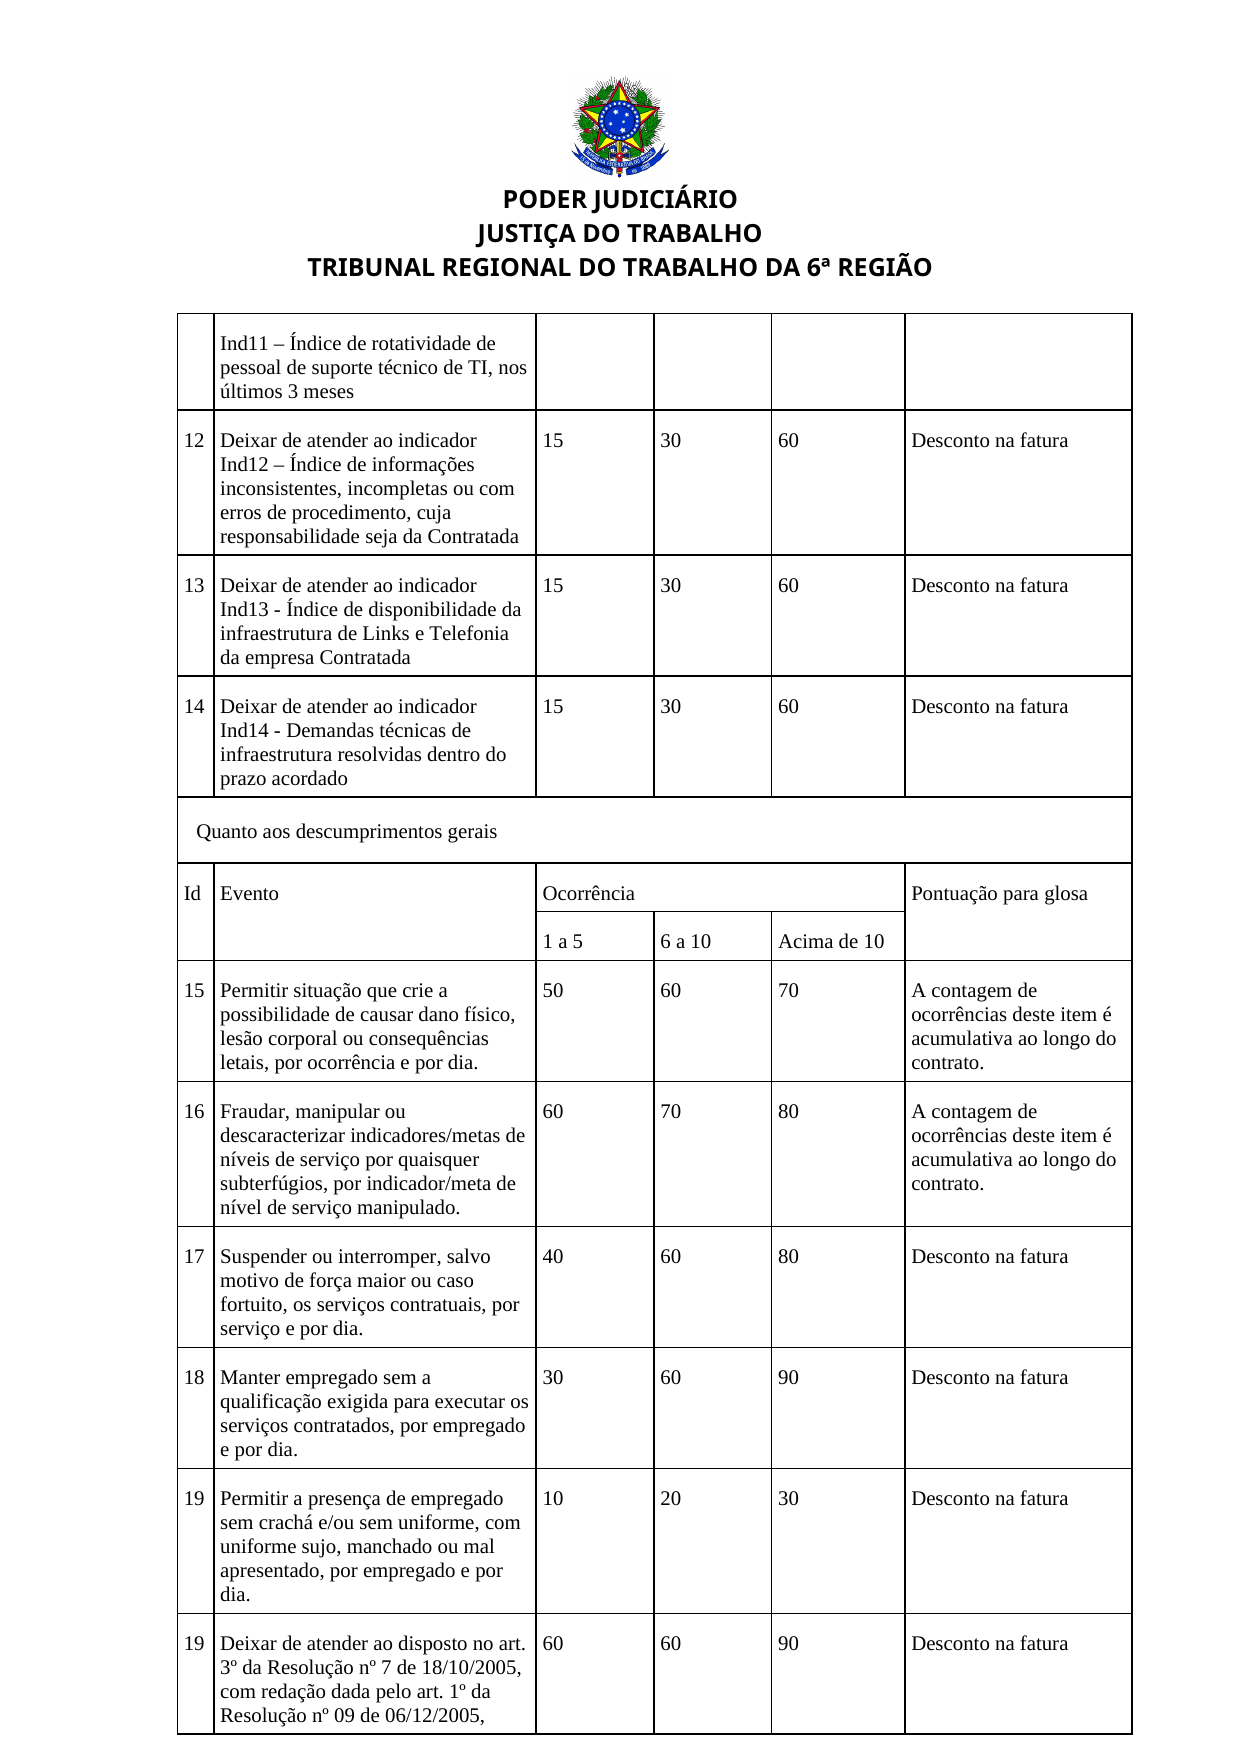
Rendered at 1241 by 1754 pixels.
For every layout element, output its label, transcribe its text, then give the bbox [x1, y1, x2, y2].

table_cell 60 [655, 1614, 771, 1733]
table_cell 90 [772, 1348, 904, 1467]
table_cell [772, 314, 904, 409]
table_cell Id [178, 864, 213, 959]
table_cell 16 [178, 1082, 213, 1226]
table_cell [906, 314, 1131, 409]
table_cell [537, 314, 653, 409]
table_cell 40 [537, 1227, 653, 1346]
table_cell 30 [537, 1348, 653, 1467]
table_cell Evento [215, 864, 535, 959]
table_cell 13 [178, 556, 213, 675]
table_cell Desconto na fatura [906, 1469, 1131, 1612]
table_cell Suspender ou interromper, salvo motivo de força maior ou caso fortuito, os serviços contratuais, por serviço e por dia. [215, 1227, 535, 1346]
table_cell A contagem de ocorrências deste item é acumulativa ao longo do contrato. [906, 1082, 1131, 1226]
table_cell [655, 314, 771, 409]
table_cell Deixar de atender ao disposto no art. 3º da Resolução nº 7 de 18/10/2005, com redação dada pelo art. 1º da Resolução nº 09 de 06/12/2005, [215, 1614, 535, 1733]
table_cell 19 [178, 1469, 213, 1612]
table_cell Desconto na fatura [906, 556, 1131, 675]
table_cell Ocorrência [537, 864, 904, 911]
table_cell Quanto aos descumprimentos gerais [178, 798, 1131, 862]
table_cell 30 [655, 411, 771, 554]
table_cell Permitir situação que crie a possibilidade de causar dano físico, lesão corporal ou consequências letais, por ocorrência e por dia. [215, 961, 535, 1081]
table_cell 30 [655, 556, 771, 675]
table_cell 18 [178, 1348, 213, 1467]
table_cell 70 [772, 961, 904, 1081]
table_cell Fraudar, manipular ou descaracterizar indicadores/metas de níveis de serviço por quaisquer subterfúgios, por indicador/meta de nível de serviço manipulado. [215, 1082, 535, 1226]
table_cell Deixar de atender ao indicador Ind14 - Demandas técnicas de infraestrutura resolvidas dentro do prazo acordado [215, 677, 535, 796]
table_cell 60 [537, 1082, 653, 1226]
table_cell 15 [537, 556, 653, 675]
table_cell Desconto na fatura [906, 1614, 1131, 1733]
table_cell 12 [178, 411, 213, 554]
table_cell A contagem de ocorrências deste item é acumulativa ao longo do contrato. [906, 961, 1131, 1081]
table_cell 1 a 5 [537, 912, 653, 959]
table_cell 50 [537, 961, 653, 1081]
table_cell Pontuação para glosa [906, 864, 1131, 959]
table_cell 17 [178, 1227, 213, 1346]
table_cell 10 [537, 1469, 653, 1612]
table_cell Manter empregado sem a qualificação exigida para executar os serviços contratados, por empregado e por dia. [215, 1348, 535, 1467]
table_cell Deixar de atender ao indicador Ind12 – Índice de informações inconsistentes, incompletas ou com erros de procedimento, cuja responsabilidade seja da Contratada [215, 411, 535, 554]
table_cell 60 [537, 1614, 653, 1733]
table_cell 19 [178, 1614, 213, 1733]
table_cell 15 [537, 411, 653, 554]
table_cell Desconto na fatura [906, 677, 1131, 796]
table_cell 14 [178, 677, 213, 796]
table_cell 60 [772, 556, 904, 675]
table_cell Desconto na fatura [906, 1227, 1131, 1346]
table_cell Acima de 10 [772, 912, 904, 959]
table_cell [178, 314, 213, 409]
table_cell Deixar de atender ao indicador Ind13 - Índice de disponibilidade da infraestrutura de Links e Telefonia da empresa Contratada [215, 556, 535, 675]
table_cell Desconto na fatura [906, 411, 1131, 554]
table_cell 15 [537, 677, 653, 796]
table_cell 90 [772, 1614, 904, 1733]
table_cell 60 [772, 411, 904, 554]
table_cell 60 [655, 1348, 771, 1467]
table_cell 70 [655, 1082, 771, 1226]
table_cell 30 [655, 677, 771, 796]
table_cell 80 [772, 1227, 904, 1346]
table_cell 60 [655, 961, 771, 1081]
table_cell 60 [772, 677, 904, 796]
table_cell 15 [178, 961, 213, 1081]
table_cell 6 a 10 [655, 912, 771, 959]
table_cell Ind11 – Índice de rotatividade de pessoal de suporte técnico de TI, nos últimos 3 meses [215, 314, 535, 409]
table_cell 80 [772, 1082, 904, 1226]
table_cell Permitir a presença de empregado sem crachá e/ou sem uniforme, com uniforme sujo, manchado ou mal apresentado, por empregado e por dia. [215, 1469, 535, 1612]
table_cell 30 [772, 1469, 904, 1612]
table_cell Desconto na fatura [906, 1348, 1131, 1467]
table_cell 60 [655, 1227, 771, 1346]
table_cell 20 [655, 1469, 771, 1612]
